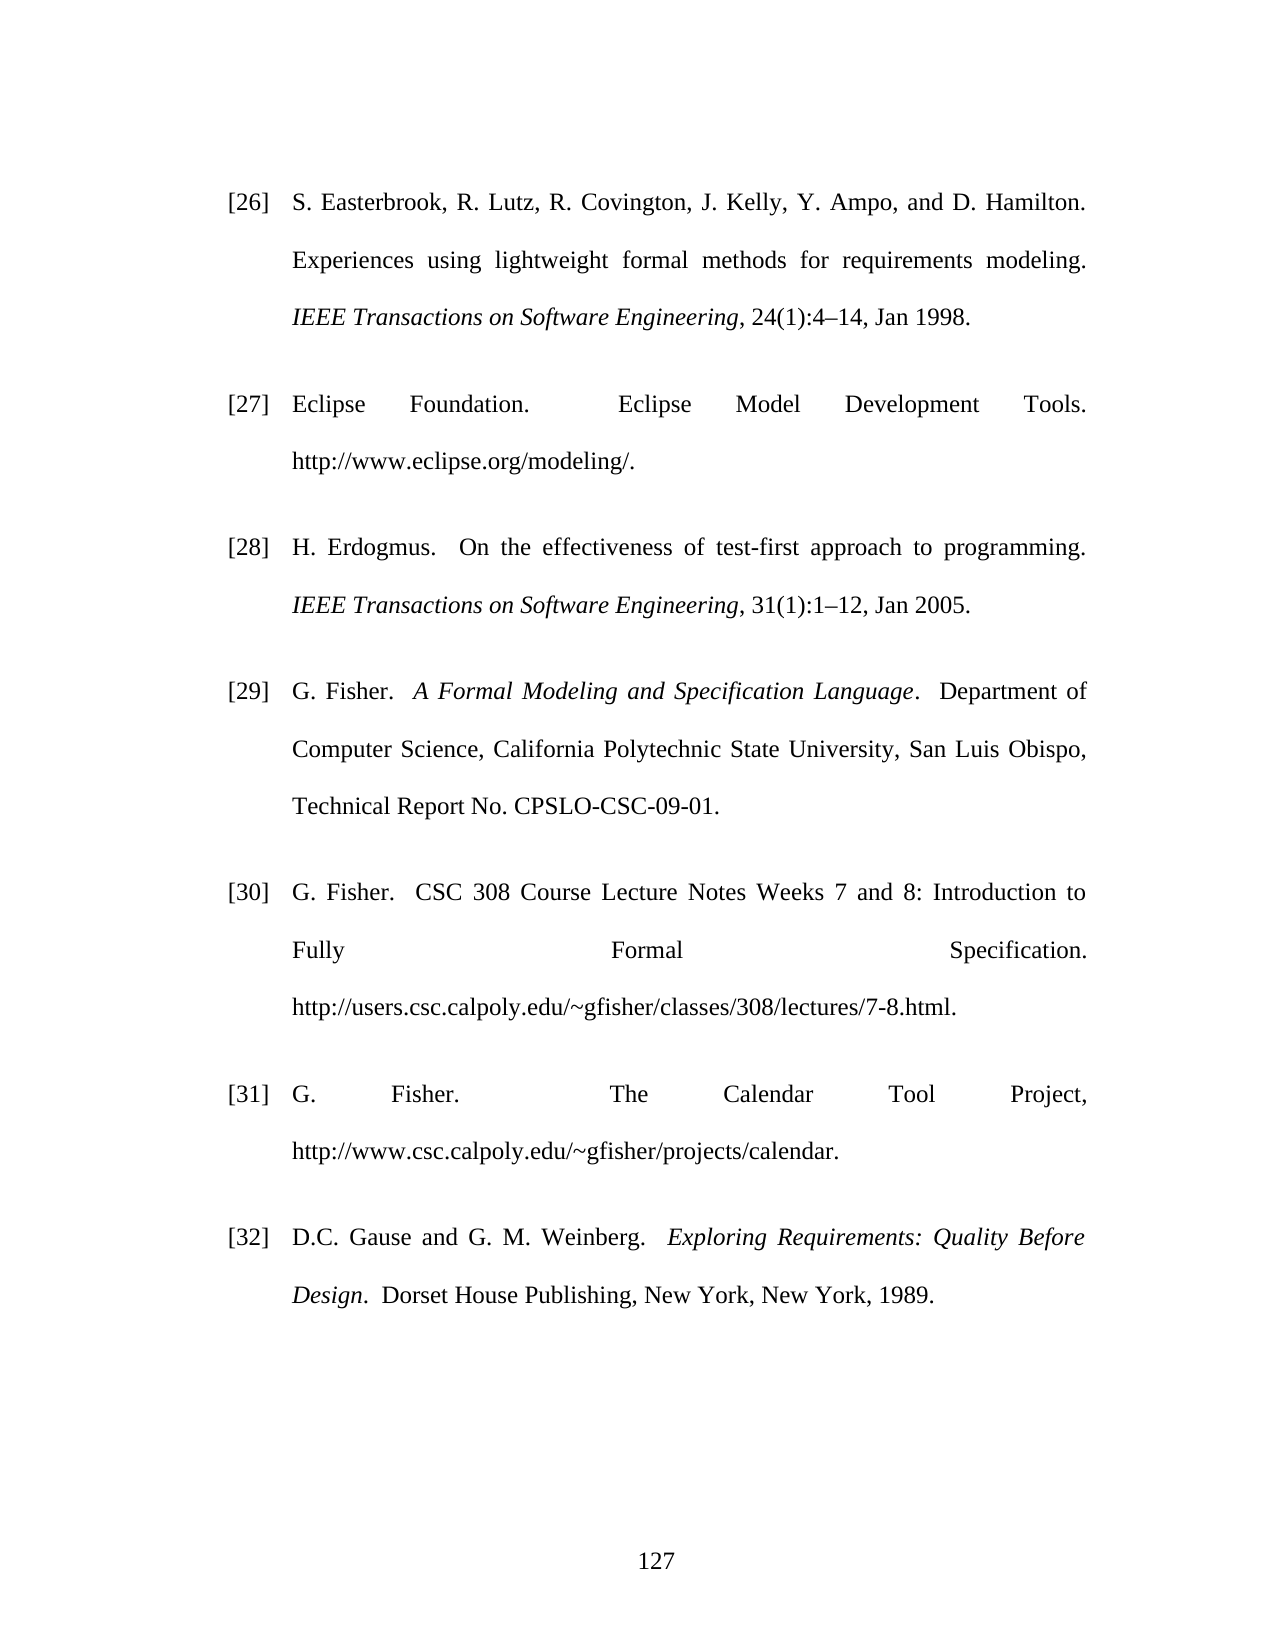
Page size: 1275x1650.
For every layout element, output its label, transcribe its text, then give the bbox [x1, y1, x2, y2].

table_cell [28] [215, 533, 281, 676]
table_cell S. Easterbrook, R. Lutz, R. Covington, J. Kelly, Y. Ampo, and D. Hamilton. Experiences using lightweight formal methods for requirements modeling. IEEE Transactions on Software Engineering, 24(1):4–14, Jan 1998. [281, 188, 1099, 389]
table_cell H. Erdogmus. On the effectiveness of test-first approach to programming. IEEE Transactions on Software Engineering, 31(1):1–12, Jan 2005. [281, 533, 1099, 676]
table_cell Eclipse Foundation. Eclipse Model Development Tools. http://www.eclipse.org/modeling/. [281, 389, 1099, 532]
table_cell [32] [215, 1223, 281, 1366]
table_cell [30] [215, 878, 281, 1079]
table_cell [29] [215, 676, 281, 877]
table_cell G. Fisher. A Formal Modeling and Specification Language. Department of Computer Science, California Polytechnic State University, San Luis Obispo, Technical Report No. CPSLO-CSC-09-01. [281, 676, 1099, 877]
table_cell [27] [215, 389, 281, 532]
table_cell [26] [215, 188, 281, 389]
table_cell [31] [215, 1079, 281, 1222]
table_cell G. Fisher. The Calendar Tool Project, http://www.csc.calpoly.edu/~gfisher/projects/calendar. [281, 1079, 1099, 1222]
table_cell G. Fisher. CSC 308 Course Lecture Notes Weeks 7 and 8: Introduction to Fully Formal Specification. http://users.csc.calpoly.edu/~gfisher/classes/308/lectures/7-8.html. [281, 878, 1099, 1079]
table_cell D.C. Gause and G. M. Weinberg. Exploring Requirements: Quality Before Design. Dorset House Publishing, New York, New York, 1989. [281, 1223, 1099, 1366]
